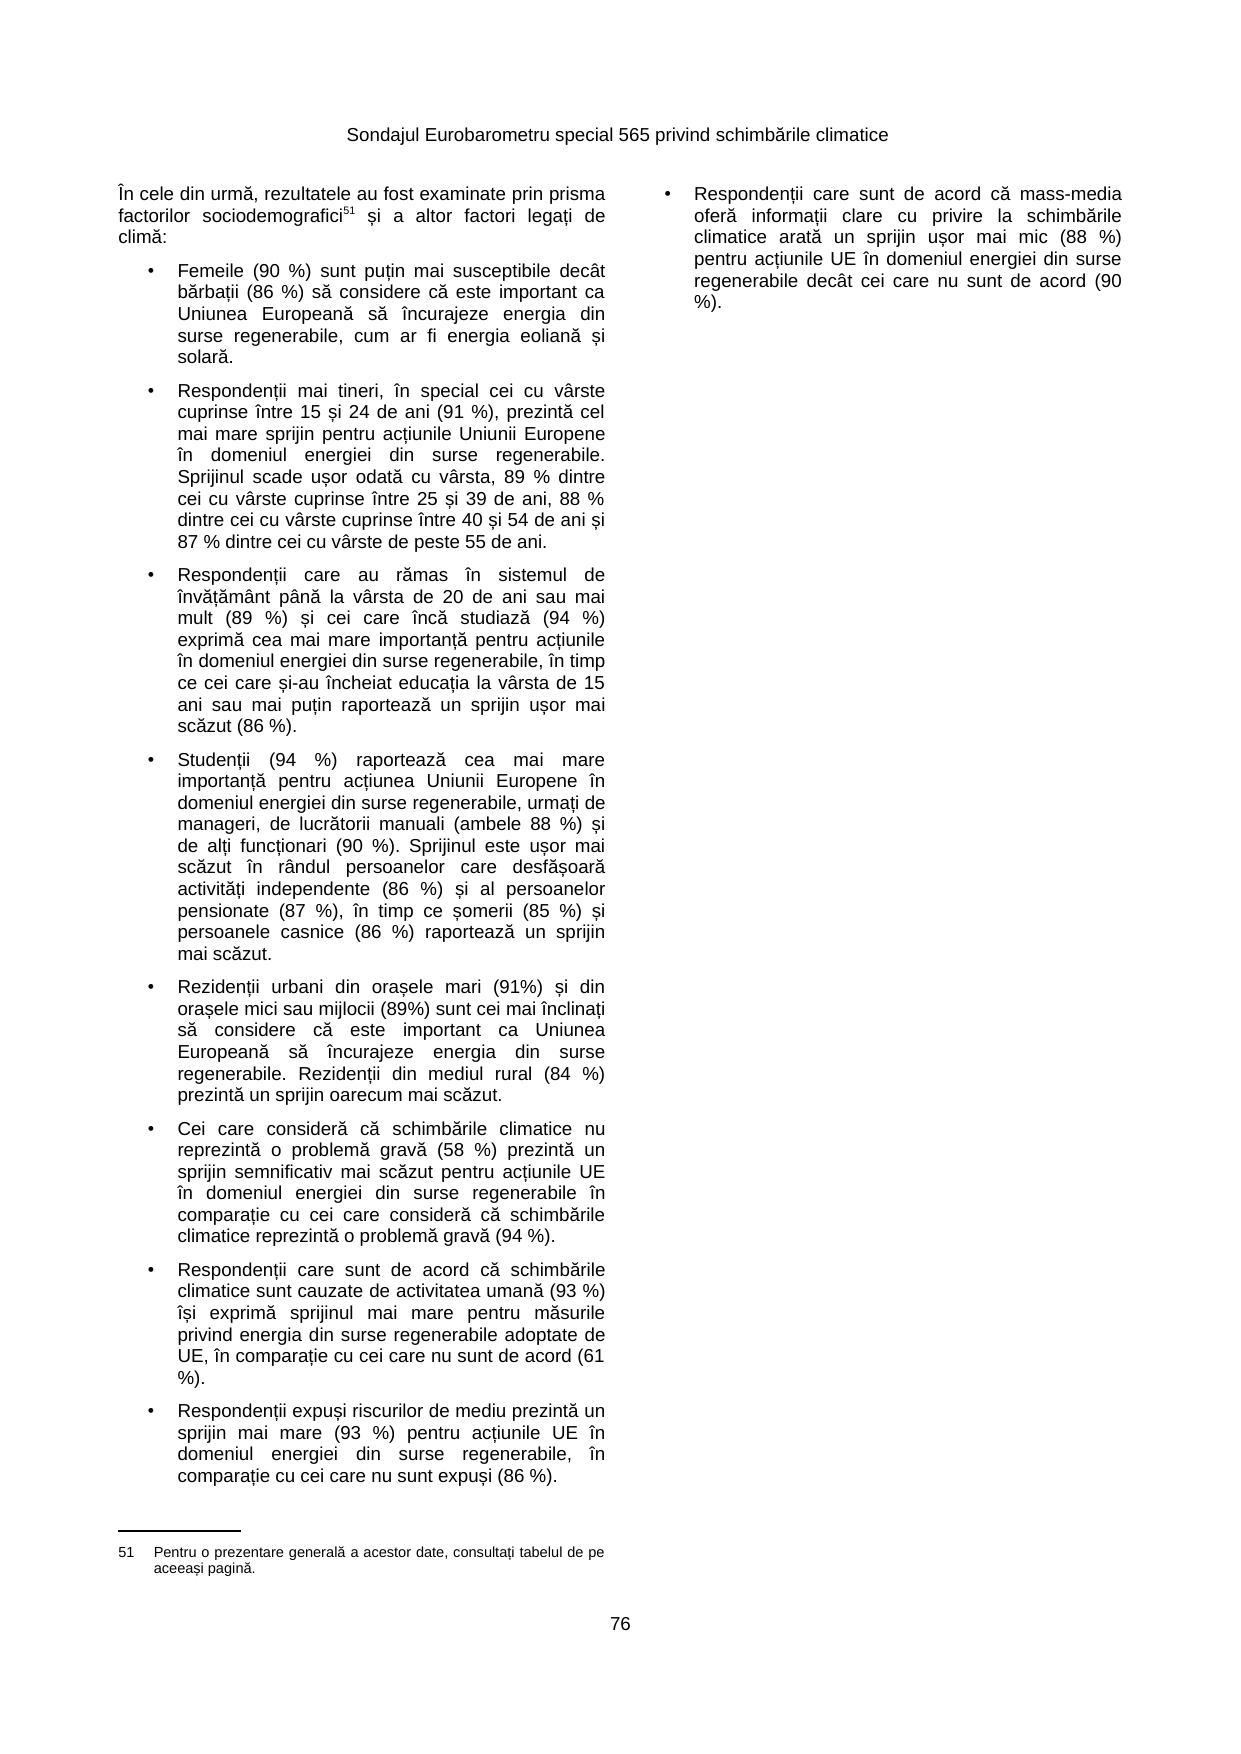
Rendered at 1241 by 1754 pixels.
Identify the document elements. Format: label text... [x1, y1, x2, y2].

text În cele din urmă, rezultatele au fost examinate prin prisma factorilor sociodemografici și a altor factori legați de climă: [118, 183, 605, 248]
list Respondenții care sunt de acord că mass-media oferă informații clare cu privire la schimbările climatice arată un sprijin ușor mai mic (88 %) pentru acțiunile UE în domeniul energiei din surse regenerabile decât cei care nu sunt de acord (90 %). [664, 183, 1122, 312]
list Respondenții mai tineri, în special cei cu vârste cuprinse între 15 și 24 de ani (91 %), prezintă cel mai mare sprijin pentru acțiunile Uniunii Europene în domeniul energiei din surse regenerabile. Sprijinul scade ușor odată cu vârsta, 89 % dintre cei cu vârste cuprinse între 25 și 39 de ani, 88 % dintre cei cu vârste cuprinse între 40 și 54 de ani și 87 % dintre cei cu vârste de peste 55 de ani. [148, 379, 605, 552]
list Femeile (90 %) sunt puțin mai susceptibile decât bărbații (86 %) să considere că este important ca Uniunea Europeană să încurajeze energia din surse regenerabile, cum ar fi energia eoliană și solară. [148, 259, 605, 367]
list Cei care consideră că schimbările climatice nu reprezintă o problemă gravă (58 %) prezintă un sprijin semnificativ mai scăzut pentru acțiunile UE în domeniul energiei din surse regenerabile în comparație cu cei care consideră că schimbările climatice reprezintă o problemă gravă (94 %). [148, 1117, 605, 1247]
list Studenții (94 %) raportează cea mai mare importanță pentru acțiunea Uniunii Europene în domeniul energiei din surse regenerabile, urmați de manageri, de lucrătorii manuali (ambele 88 %) și de alți funcționari (90 %). Sprijinul este ușor mai scăzut în rândul persoanelor care desfășoară activități independente (86 %) și al persoanelor pensionate (87 %), în timp ce șomerii (85 %) și persoanele casnice (86 %) raportează un sprijin mai scăzut. [148, 748, 605, 964]
list Respondenții care au rămas în sistemul de învățământ până la vârsta de 20 de ani sau mai mult (89 %) și cei care încă studiază (94 %) exprimă cea mai mare importanță pentru acțiunile în domeniul energiei din surse regenerabile, în timp ce cei care și-au încheiat educația la vârsta de 15 ani sau mai puțin raportează un sprijin ușor mai scăzut (86 %). [148, 564, 605, 736]
list Rezidenții urbani din orașele mari (91%) și din orașele mici sau mijlocii (89%) sunt cei mai înclinați să considere că este important ca Uniunea Europeană să încurajeze energia din surse regenerabile. Rezidenții din mediul rural (84 %) prezintă un sprijin oarecum mai scăzut. [148, 976, 605, 1105]
list Respondenții care sunt de acord că schimbările climatice sunt cauzate de activitatea umană (93 %) își exprimă sprijinul mai mare pentru măsurile privind energia din surse regenerabile adoptate de UE, în comparație cu cei care nu sunt de acord (61 %). [148, 1259, 605, 1388]
list Respondenții expuși riscurilor de mediu prezintă un sprijin mai mare (93 %) pentru acțiunile UE în domeniul energiei din surse regenerabile, în comparație cu cei care nu sunt expuși (86 %). [148, 1400, 605, 1486]
text Pentru o prezentare generală a acestor date, consultați tabelul de pe aceeași pagină. [118, 1543, 605, 1577]
